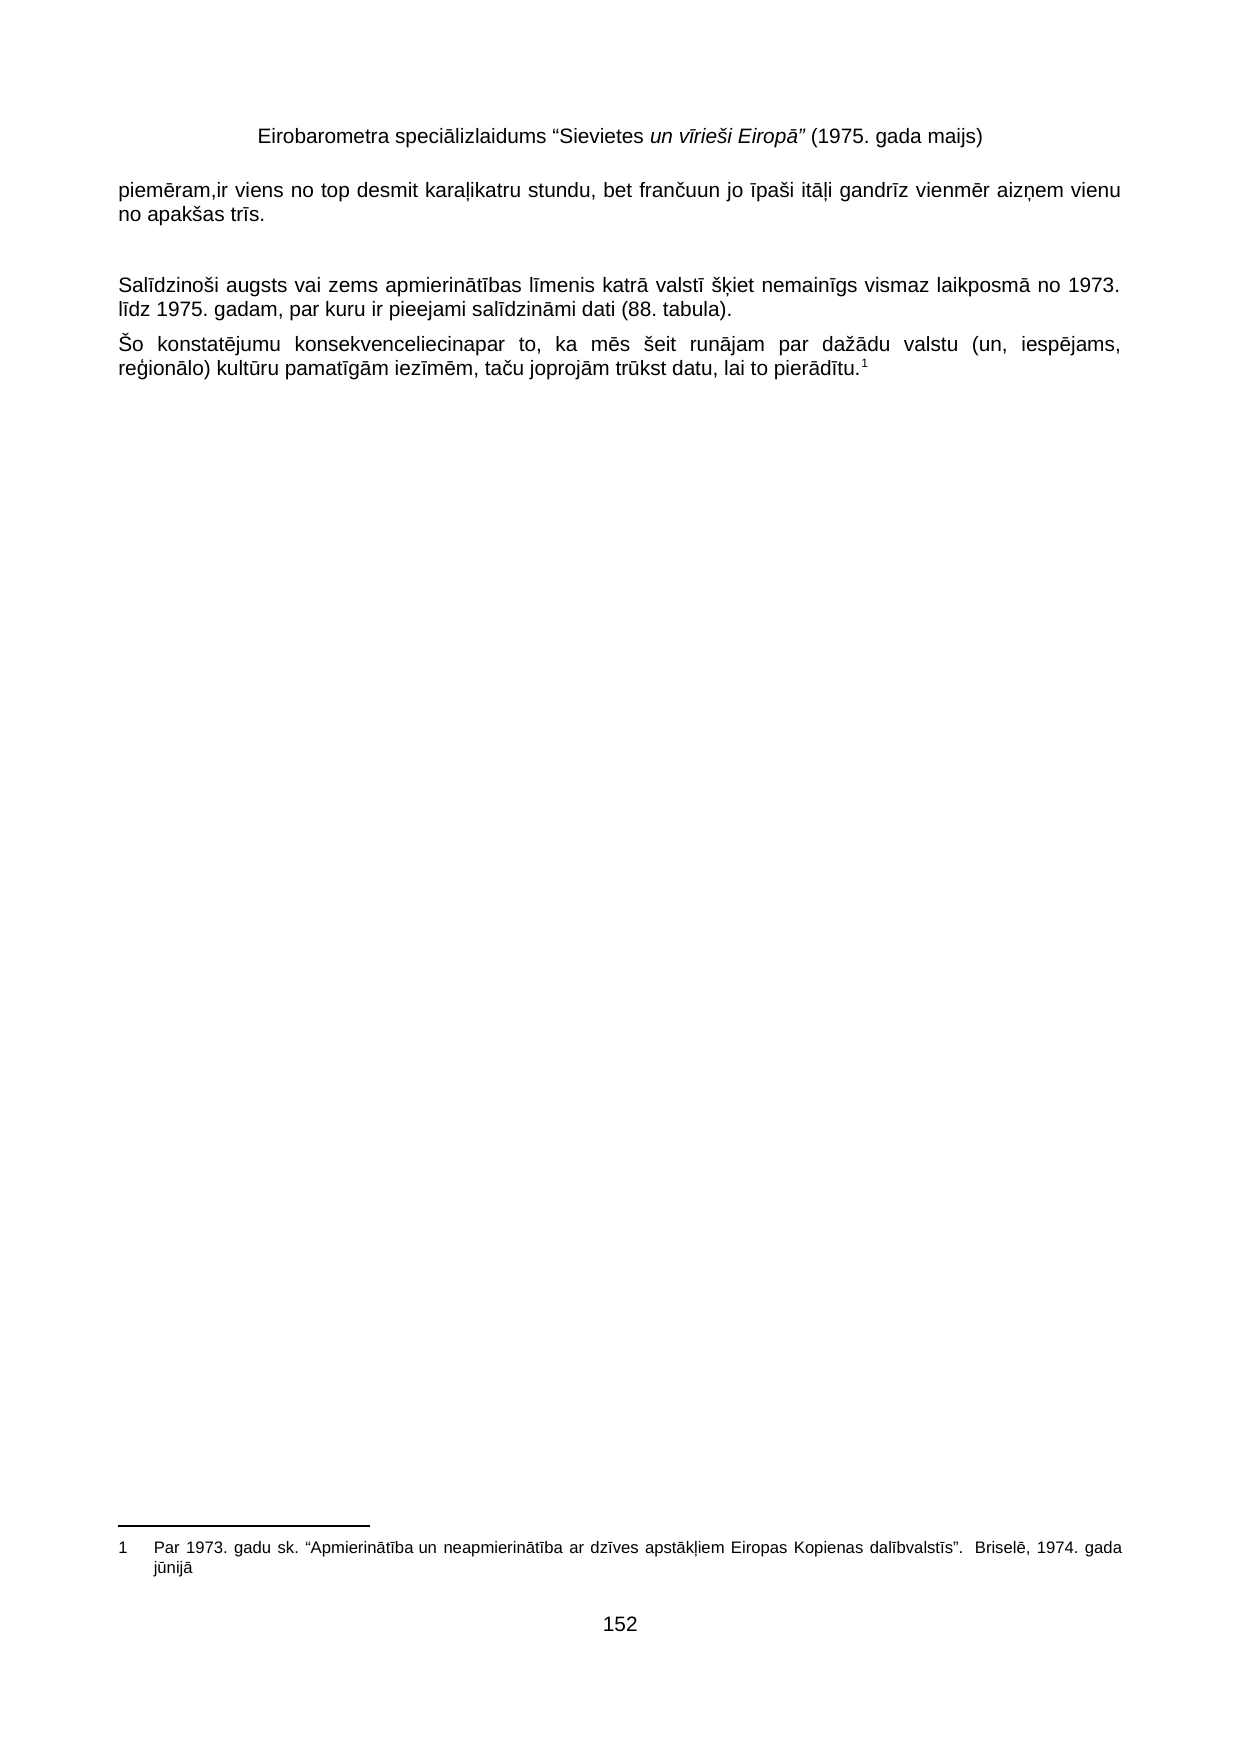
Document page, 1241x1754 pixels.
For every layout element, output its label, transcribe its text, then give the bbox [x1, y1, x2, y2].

text Salīdzinoši augsts vai zems apmierinātības līmenis katrā valstī šķiet nemainīgs vismaz laikposmā no 1973. līdz 1975. gadam, par kuru ir pieejami salīdzināmi dati (88. tabula). [118, 273, 1122, 321]
text Šo konstatējumu konsekvenceliecinapar to, ka mēs šeit runājam par dažādu valstu (un, iespējams, reģionālo) kultūru pamatīgām iezīmēm, taču joprojām trūkst datu, lai to pierādītu. [118, 332, 1122, 380]
text Par 1973. gadu sk. “Apmierinātība un neapmierinātība ar dzīves apstākļiem Eiropas Kopienas dalībvalstīs”. Briselē, 1974. gada jūnijā [118, 1538, 1122, 1577]
text piemēram,ir viens no top desmit karaļikatru stundu, bet frančuun jo īpaši itāļi gandrīz vienmēr aizņem vienu no apakšas trīs. [118, 177, 1122, 225]
